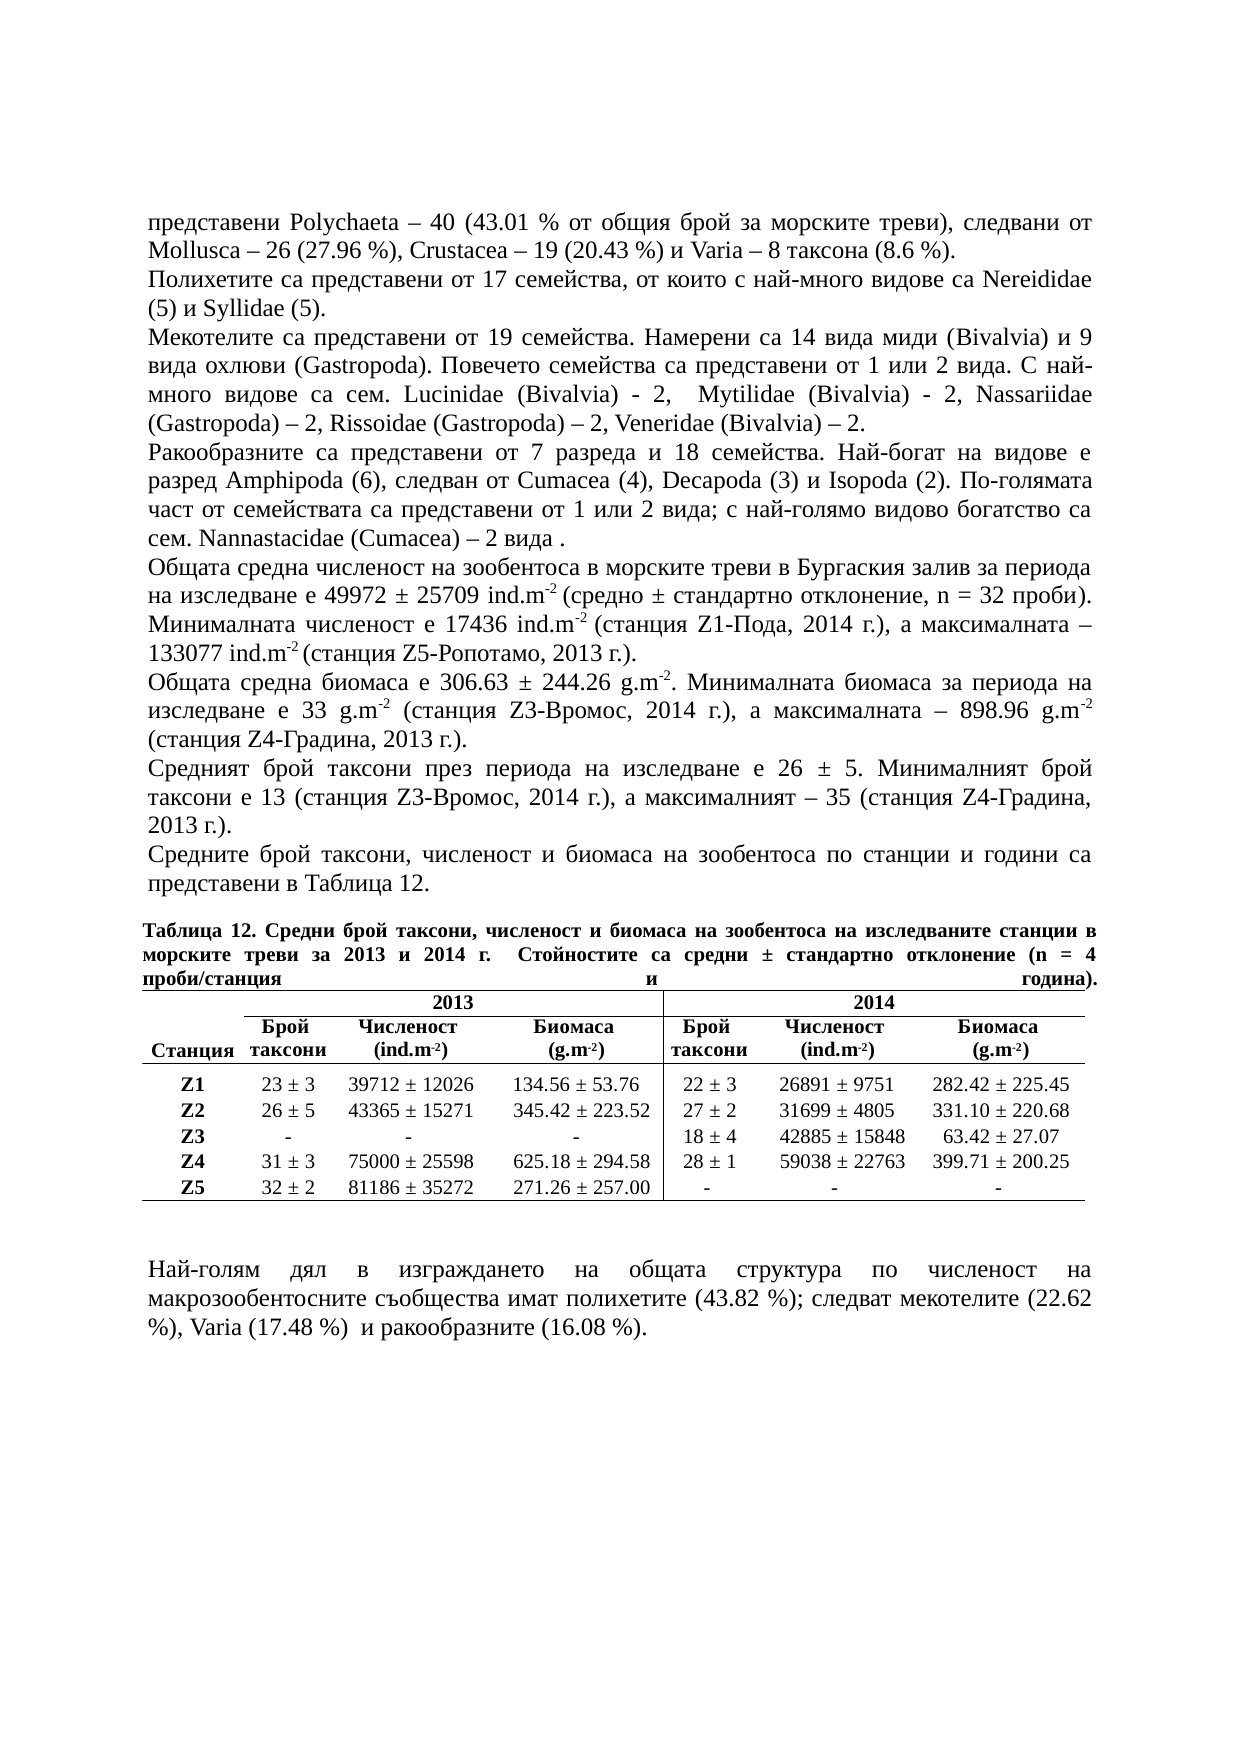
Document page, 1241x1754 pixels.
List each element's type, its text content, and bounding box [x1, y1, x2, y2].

text Полихетите са представени от 17 семейства, от които с най-много видове са Nereididae (5) и Syllidae (5). [148, 264, 1093, 322]
text Средният брой таксони през периода на изследване е 26 ± 5. Минималният брой таксони е 13 (станция Z3-Вромос, 2014 г.), а максималният – 35 (станция Z4-Градина, 2013 г.). [148, 753, 1093, 839]
text представени Polychaeta – 40 (43.01 % от общия брой за морските треви), следвани от Mollusca – 26 (27.96 %), Crustacea – 19 (20.43 %) и Varia – 8 таксона (8.6 %). [148, 207, 1093, 264]
text Общата средна численост на зообентоса в морските треви в Бургаския залив за периода на изследване е 49972 ± 25709 ind.m-2 (средно ± стандартно отклонение, n = 32 проби). Минималната численост е 17436 ind.m-2 (станция Z1-Пода, 2014 г.), а максималната – 133077 ind.m-2 (станция Z5-Ропотамо, 2013 г.). [148, 552, 1093, 667]
text Таблица 12. Средни брой таксони, численост и биомаса на зообентоса на изследваните станции в морските треви за 2013 и 2014 г. Стойностите са средни ± стандартно отклонение (n = 4 проби/станция и година). [142, 918, 1098, 1203]
text Средните брой таксони, численост и биомаса на зообентоса по станции и години са представени в Таблица 12. [148, 839, 1093, 897]
text Ракообразните са представени от 7 разреда и 18 семейства. Най-богат на видове е разред Amphipoda (6), следван от Cumacea (4), Decapoda (3) и Isopoda (2). По-голямата част от семействата са представени от 1 или 2 вида; с най-голямо видово богатство са сем. Nannastacidae (Cumacea) – 2 вида . [148, 437, 1093, 552]
text Най-голям дял в изграждането на общата структура по численост на макрозообентосните съобщества имат полихетите (43.82 %); следват мекотелите (22.62 %), Varia (17.48 %) и ракообразните (16.08 %). [148, 1254, 1093, 1341]
text Мекотелите са представени от 19 семейства. Намерени са 14 вида миди (Bivalvia) и 9 вида охлюви (Gastropoda). Повечето семейства са представени от 1 или 2 вида. С най-много видове са сем. Lucinidae (Bivalvia) - 2, Mytilidae (Bivalvia) - 2, Nassariidae (Gastropoda) – 2, Rissoidae (Gastropoda) – 2, Veneridae (Bivalvia) – 2. [148, 322, 1093, 437]
text Общата средна биомаса е 306.63 ± 244.26 g.m-2. Минималната биомаса за периода на изследване е 33 g.m-2 (станция Z3-Вромос, 2014 г.), а максималната – 898.96 g.m-2 (станция Z4-Градина, 2013 г.). [148, 667, 1093, 753]
